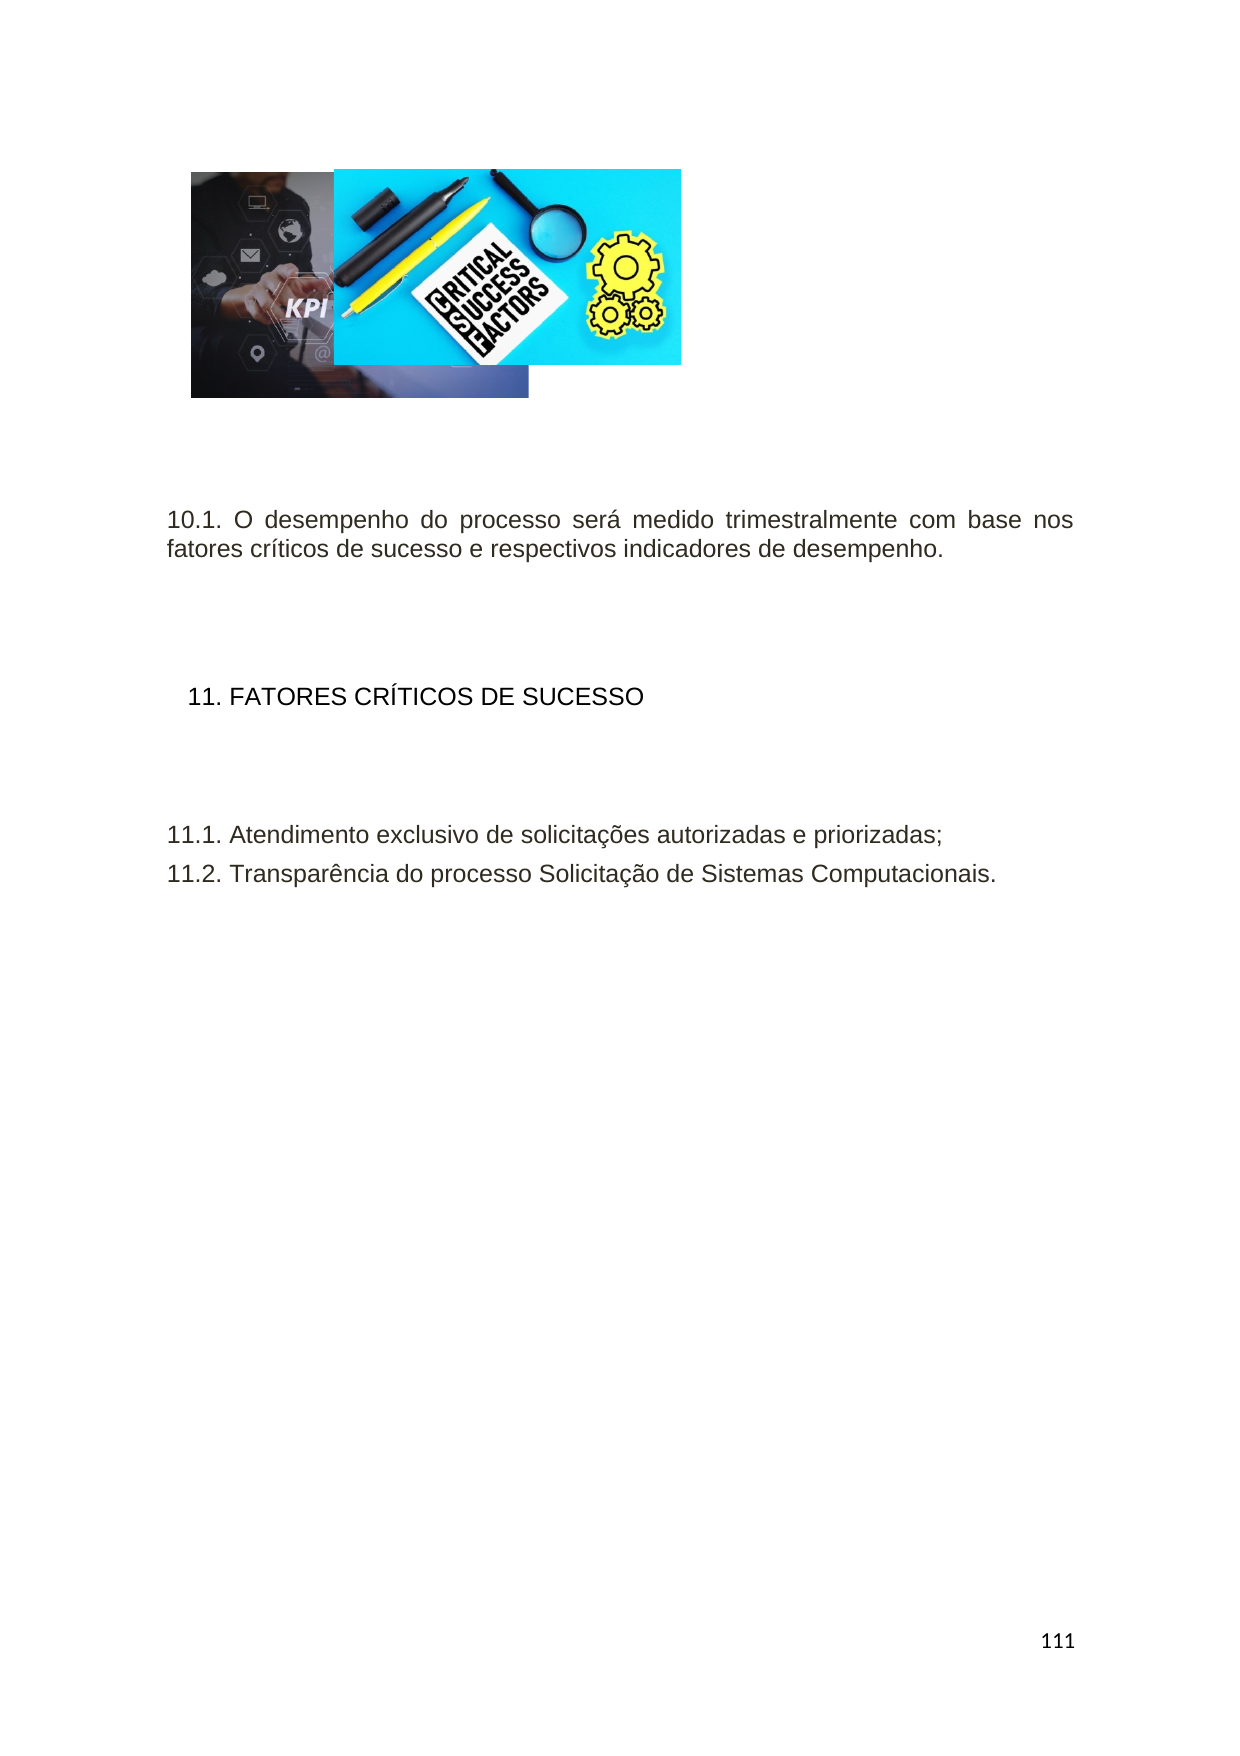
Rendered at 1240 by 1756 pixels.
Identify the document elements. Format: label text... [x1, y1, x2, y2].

table_header [680, 224, 1075, 466]
text 11.2. Transparência do processo Solicitação de Sistemas Computacionais. [167, 859, 1075, 888]
table_header 10. DO ACOMPANHAMENTO DO DESEMPENHO DO PROCESSO [167, 224, 680, 466]
table_header 11. FATORES CRÍTICOS DE SUCESSO [167, 613, 665, 810]
table_header [665, 613, 1075, 810]
text 11.1. Atendimento exclusivo de solicitações autorizadas e priorizadas; [167, 820, 1075, 849]
text 10.1. O desempenho do processo será medido trimestralmente com base nos fatores críticos de sucesso e respectivos indicadores de desempenho. [167, 506, 1075, 563]
